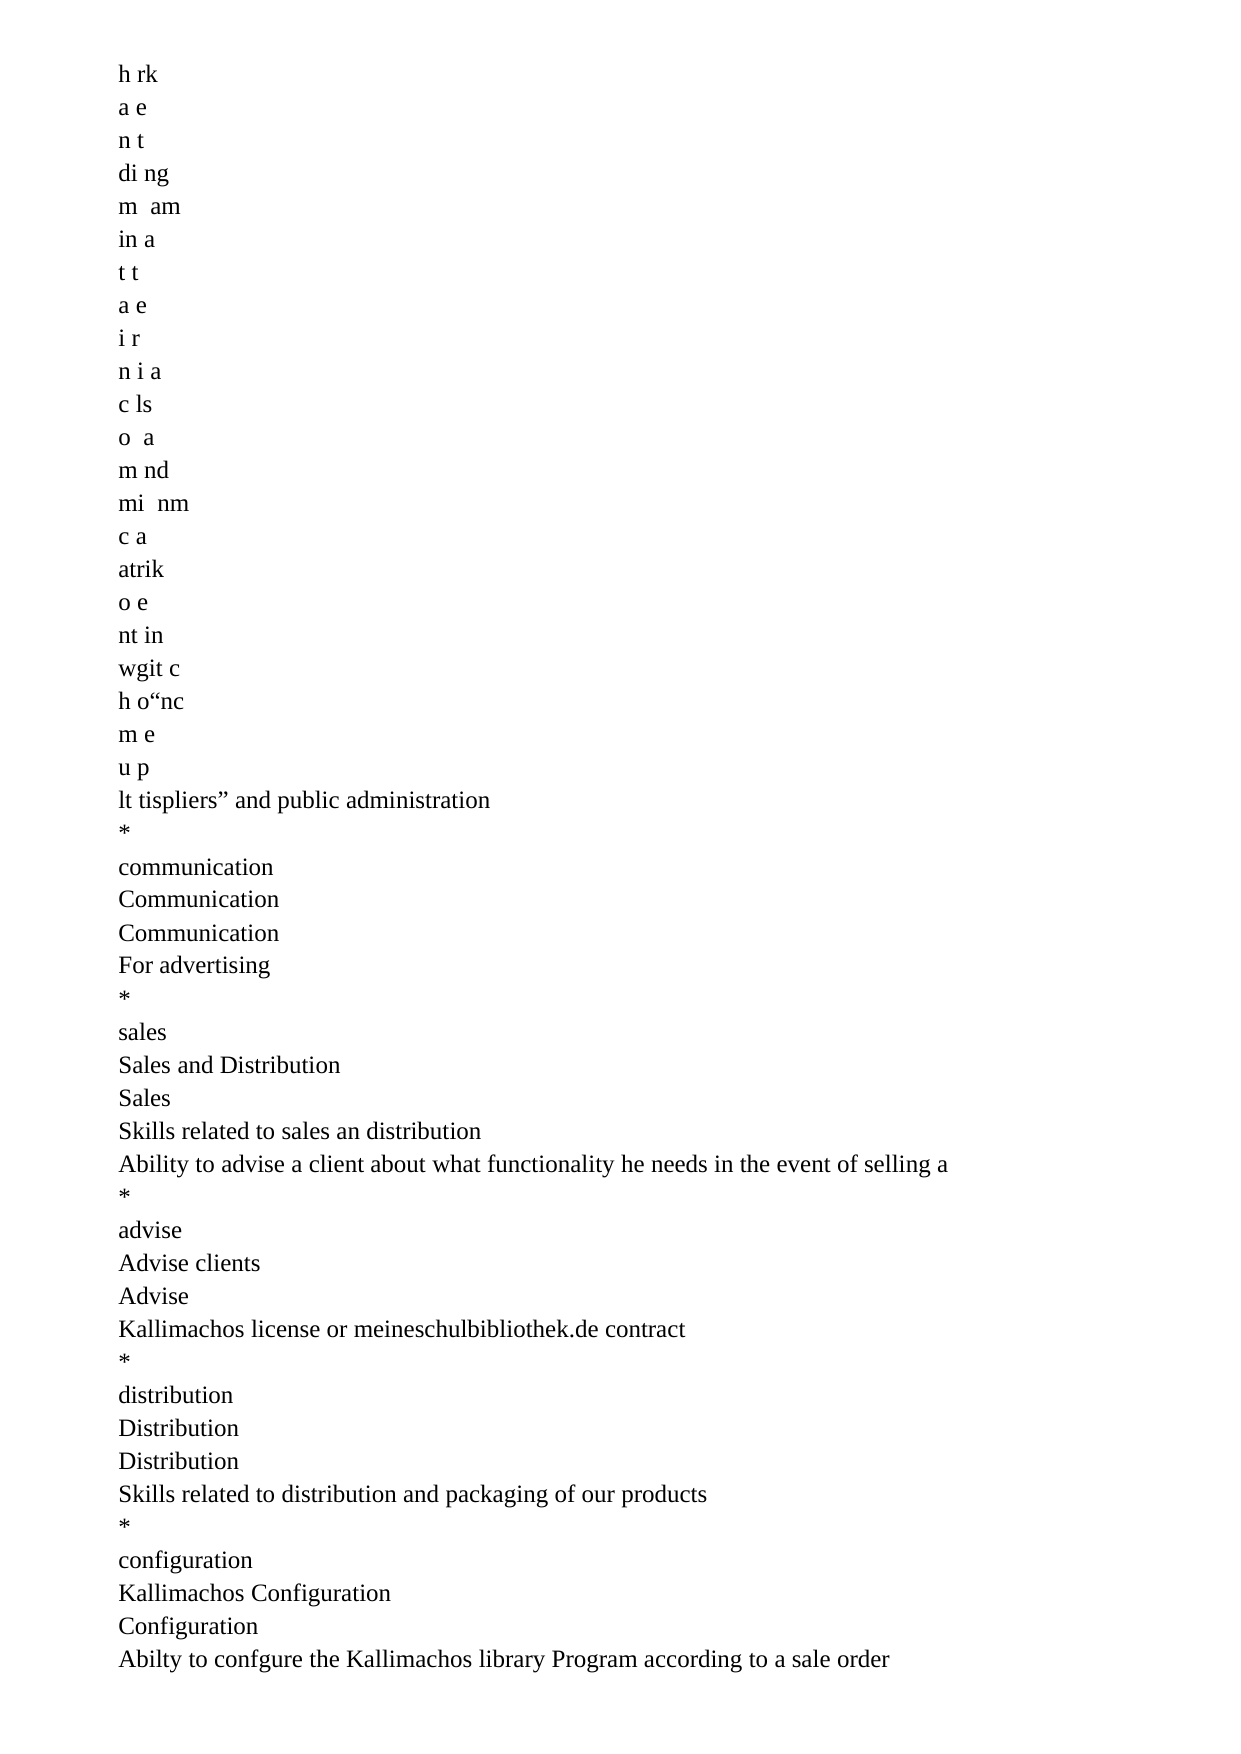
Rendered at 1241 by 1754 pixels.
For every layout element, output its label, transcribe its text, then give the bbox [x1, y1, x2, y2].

text h rk a e n t di ng m am in a t t a e i r n i a c ls o a m nd mi nm c a atrik o e nt in wgit c h o“nc m e u p lt tispliers” and public administration * communication Communication Communication For advertising * sales Sales and Distribution Sales Skills related to sales an distribution Ability to advise a client about what functionality he needs in the event of selling a * advise Advise clients Advise Kallimachos license or meine­schulbibliothek.de contract * distribution Distribution Distribution Skills related to distribution and packaging of our products * configuration Kallimachos Configuration Configuration Abilty to confgure the Kallimachos library Program according to a sale order [118, 59, 1181, 1673]
